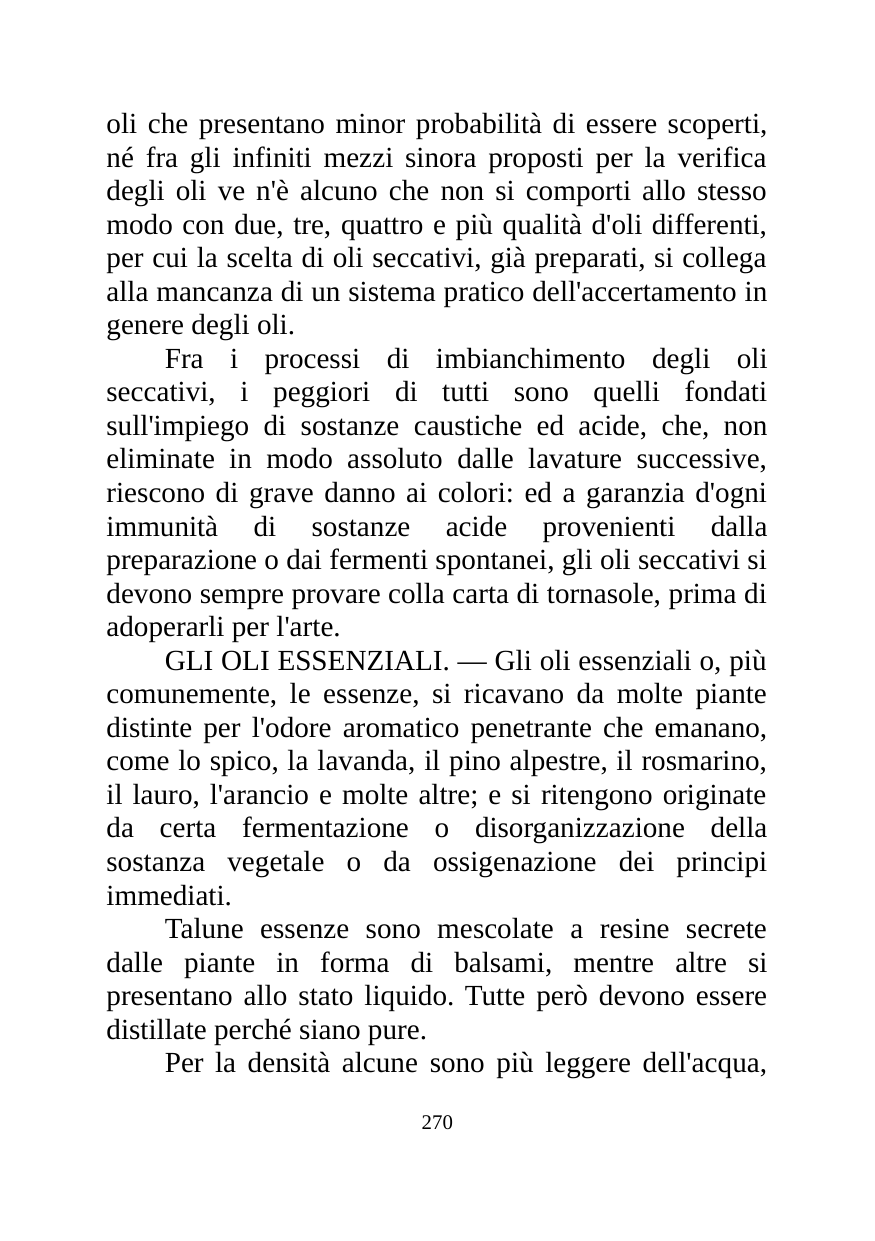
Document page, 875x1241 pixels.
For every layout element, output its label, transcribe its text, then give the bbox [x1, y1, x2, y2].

text Per la densità alcune sono più leggere dell'acqua, [106, 1045, 768, 1079]
text Talune essenze sono mescolate a resine secrete dalle piante in forma di balsami, mentre altre si presentano allo stato liquido. Tutte però devono essere distillate perché siano pure. [106, 911, 768, 1045]
text oli che presentano minor probabilità di essere scoperti, né fra gli infiniti mezzi sinora proposti per la verifica degli oli ve n'è alcuno che non si comporti allo stesso modo con due, tre, quattro e più qualità d'oli differenti, per cui la scelta di oli seccativi, già preparati, si collega alla mancanza di un sistema pratico dell'accertamento in genere degli oli. [106, 106, 768, 341]
text Fra i processi di imbianchimento degli oli seccativi, i peggiori di tutti sono quelli fondati sull'impiego di sostanze caustiche ed acide, che, non eliminate in modo assoluto dalle lavature successive, riescono di grave danno ai colori: ed a garanzia d'ogni immunità di sostanze acide provenienti dalla preparazione o dai fermenti spontanei, gli oli seccativi si devono sempre provare colla carta di tornasole, prima di adoperarli per l'arte. [106, 341, 768, 643]
text GLI OLI ESSENZIALI. — Gli oli essenziali o, più comunemente, le essenze, si ricavano da molte piante distinte per l'odore aromatico penetrante che emanano, come lo spico, la lavanda, il pino alpestre, il rosmarino, il lauro, l'arancio e molte altre; e si ritengono originate da certa fermentazione o disorganizzazione della sostanza vegetale o da ossigenazione dei principi immediati. [106, 643, 768, 911]
